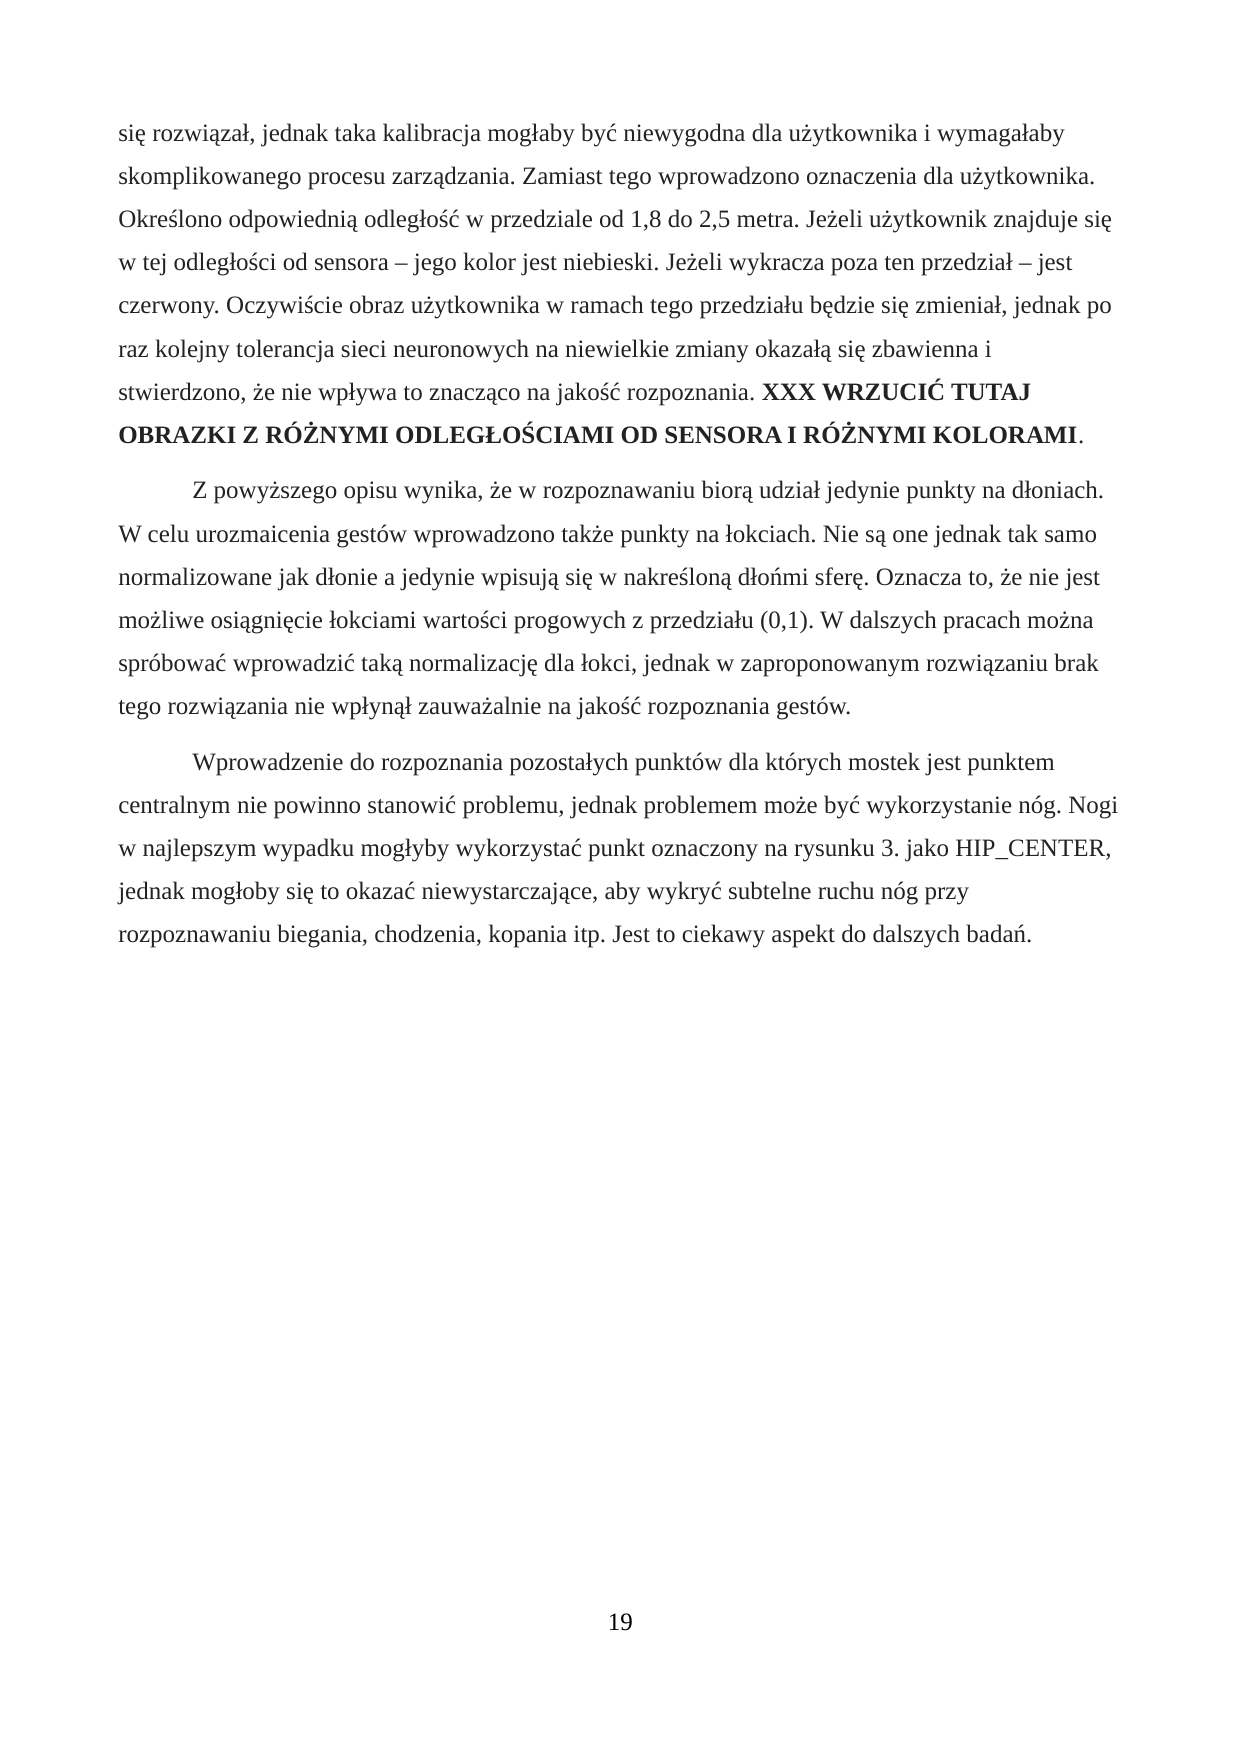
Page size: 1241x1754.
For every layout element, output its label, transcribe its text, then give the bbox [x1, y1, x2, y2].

text się rozwiązał, jednak taka kalibracja mogłaby być niewygodna dla użytkownika i wymagałaby skomplikowanego procesu zarządzania. Zamiast tego wprowadzono oznaczenia dla użytkownika. Określono odpowiednią odległość w przedziale od 1,8 do 2,5 metra. Jeżeli użytkownik znajduje się w tej odległości od sensora – jego kolor jest niebieski. Jeżeli wykracza poza ten przedział – jest czerwony. Oczywiście obraz użytkownika w ramach tego przedziału będzie się zmieniał, jednak po raz kolejny tolerancja sieci neuronowych na niewielkie zmiany okazałą się zbawienna i stwierdzono, że nie wpływa to znacząco na jakość rozpoznania. XXX WRZUCIĆ TUTAJ OBRAZKI Z RÓŻNYMI ODLEGŁOŚCIAMI OD SENSORA I RÓŻNYMI KOLORAMI. [118, 118, 1122, 449]
text Wprowadzenie do rozpoznania pozostałych punktów dla których mostek jest punktem centralnym nie powinno stanowić problemu, jednak problemem może być wykorzystanie nóg. Nogi w najlepszym wypadku mogłyby wykorzystać punkt oznaczony na rysunku 3. jako HIP_CENTER, jednak mogłoby się to okazać niewystarczające, aby wykryć subtelne ruchu nóg przy rozpoznawaniu biegania, chodzenia, kopania itp. Jest to ciekawy aspekt do dalszych badań. [118, 747, 1122, 948]
text Z powyższego opisu wynika, że w rozpoznawaniu biorą udział jedynie punkty na dłoniach. W celu urozmaicenia gestów wprowadzono także punkty na łokciach. Nie są one jednak tak samo normalizowane jak dłonie a jedynie wpisują się w nakreśloną dłońmi sferę. Oznacza to, że nie jest możliwe osiągnięcie łokciami wartości progowych z przedziału (0,1). W dalszych pracach można spróbować wprowadzić taką normalizację dla łokci, jednak w zaproponowanym rozwiązaniu brak tego rozwiązania nie wpłynął zauważalnie na jakość rozpoznania gestów. [118, 476, 1122, 720]
